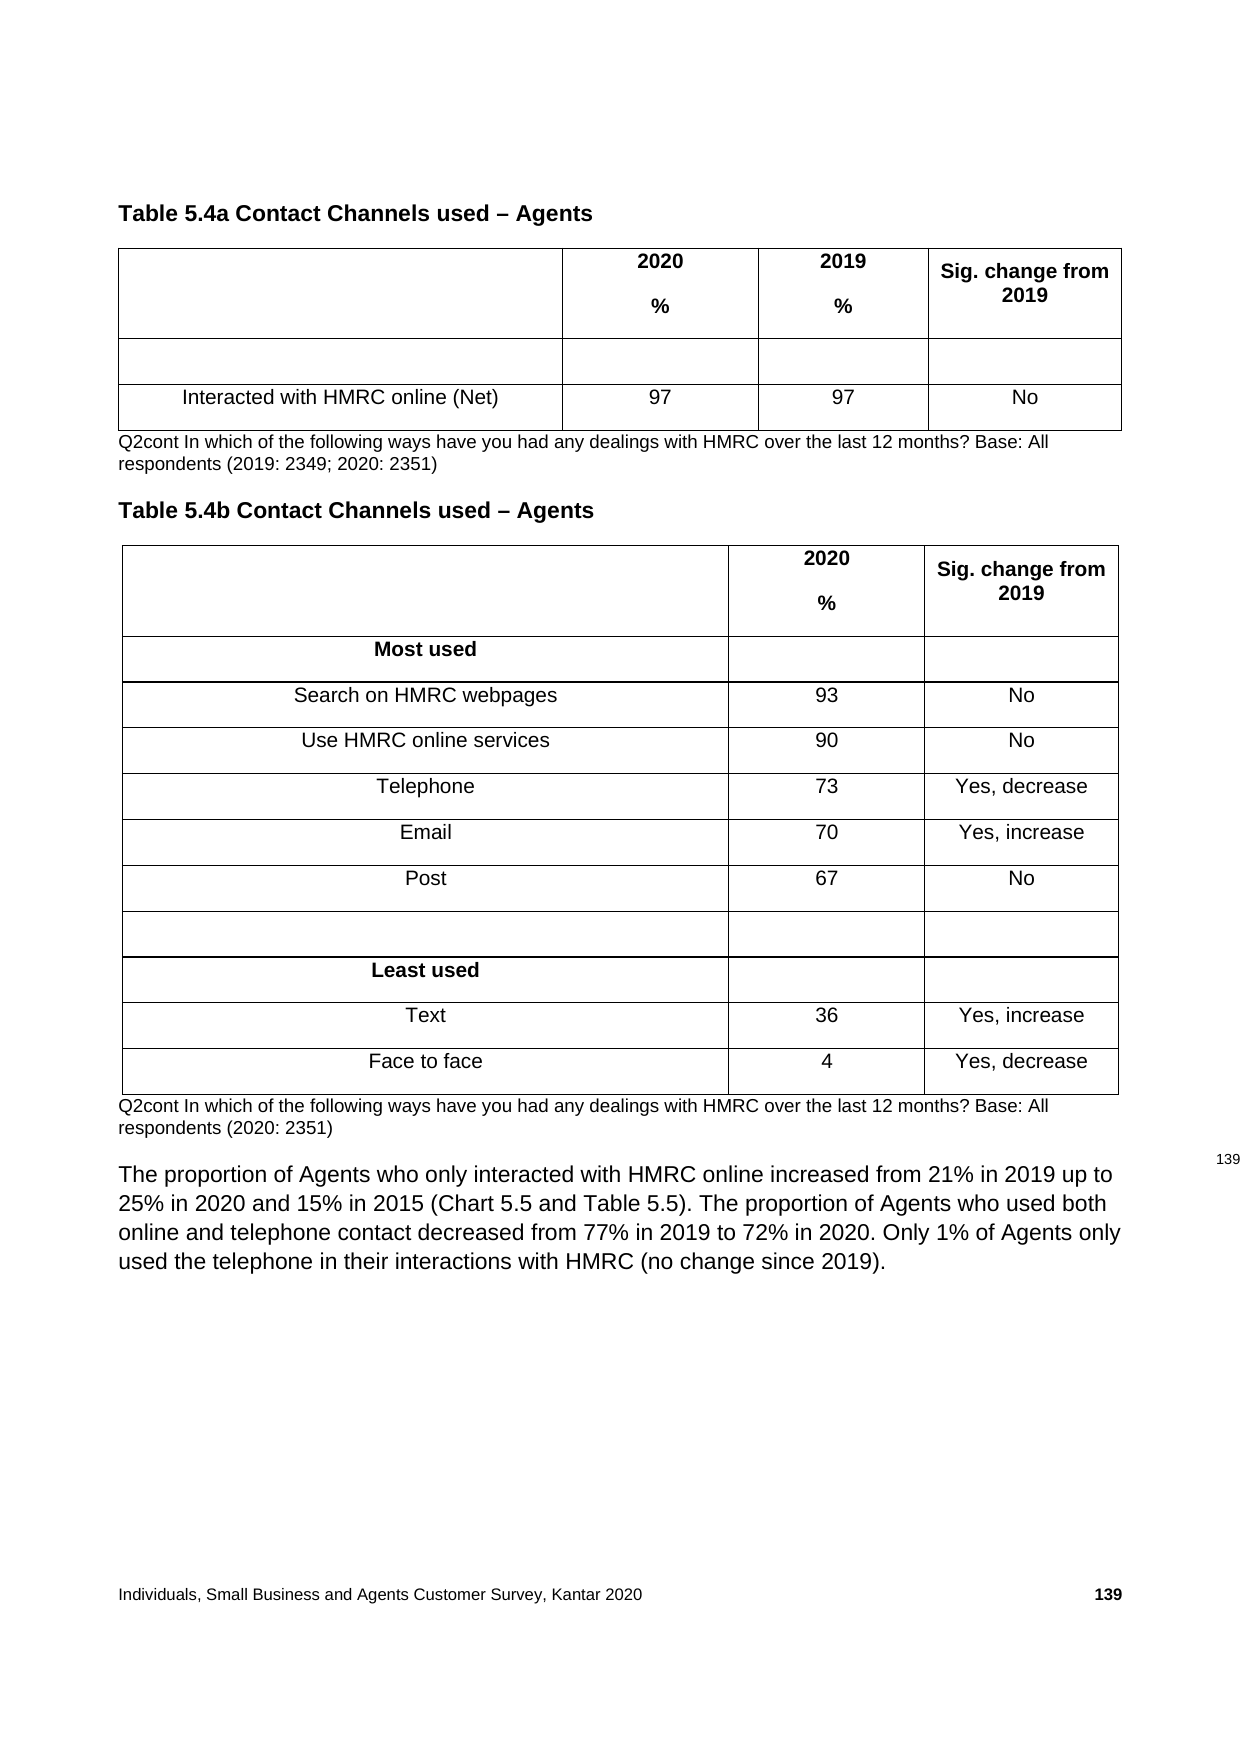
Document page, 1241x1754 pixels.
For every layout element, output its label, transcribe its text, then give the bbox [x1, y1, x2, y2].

table_cell [925, 912, 1118, 956]
table_cell 73 [729, 774, 924, 819]
table_cell Telephone [123, 774, 728, 819]
table_cell Least used [123, 958, 728, 1002]
table_header 2019 % [759, 249, 928, 338]
table_cell Post [123, 866, 728, 911]
table_header Sig. change from 2019 [925, 546, 1118, 636]
table_cell [729, 637, 924, 681]
table_cell Email [123, 820, 728, 865]
table_cell [929, 339, 1121, 384]
table_cell Text [123, 1003, 728, 1048]
table_cell Search on HMRC webpages [123, 683, 728, 727]
table_cell [925, 637, 1118, 681]
table_header [119, 249, 562, 338]
table_cell [729, 958, 924, 1002]
table_cell Use HMRC online services [123, 728, 728, 773]
table_cell [729, 912, 924, 956]
table_cell 93 [729, 683, 924, 727]
table_header 2020 % [729, 546, 924, 636]
table_header [123, 546, 728, 636]
table_cell No [925, 866, 1118, 911]
table_cell [563, 339, 758, 384]
table_cell [119, 339, 562, 384]
table_cell [759, 339, 928, 384]
text Table 5.4a Contact Channels used – Agents [118, 198, 1122, 227]
table_cell 36 [729, 1003, 924, 1048]
table_cell No [925, 683, 1118, 727]
table_cell Most used [123, 637, 728, 681]
table_cell 70 [729, 820, 924, 865]
table_header 2020 % [563, 249, 758, 338]
table_cell Yes, increase [925, 1003, 1118, 1048]
table_cell No [925, 728, 1118, 773]
table_cell Face to face [123, 1049, 728, 1094]
table_cell 90 [729, 728, 924, 773]
text The proportion of Agents who only interacted with HMRC online increased from 21% in 2019 up to 25% in 2020 and 15% in 2015 (Chart 5.5 and Table 5.5). The proportion of Agents who used both online and telephone contact decreased from 77% in 2019 to 72% in 2020. Only 1% of Agents only used the telephone in their interactions with HMRC (no change since 2019). [118, 1159, 1122, 1276]
table_cell 97 [759, 385, 928, 430]
table_cell Interacted with HMRC online (Net) [119, 385, 562, 430]
table_cell [925, 958, 1118, 1002]
table_cell No [929, 385, 1121, 430]
table_cell Yes, decrease [925, 774, 1118, 819]
text Table 5.4b Contact Channels used – Agents [118, 495, 1122, 524]
table_cell 97 [563, 385, 758, 430]
table_cell 4 [729, 1049, 924, 1094]
list Q2cont In which of the following ways have you had any dealings with HMRC over the last 12 months? Base: All respondents (2019: 2349; 2020: 2351) [118, 431, 1122, 474]
table_header Sig. change from 2019 [929, 249, 1121, 338]
table_cell Yes, increase [925, 820, 1118, 865]
table_cell [123, 912, 728, 956]
list Q2cont In which of the following ways have you had any dealings with HMRC over the last 12 months? Base: All respondents (2020: 2351) [118, 1095, 1122, 1138]
table_cell 67 [729, 866, 924, 911]
table_cell Yes, decrease [925, 1049, 1118, 1094]
